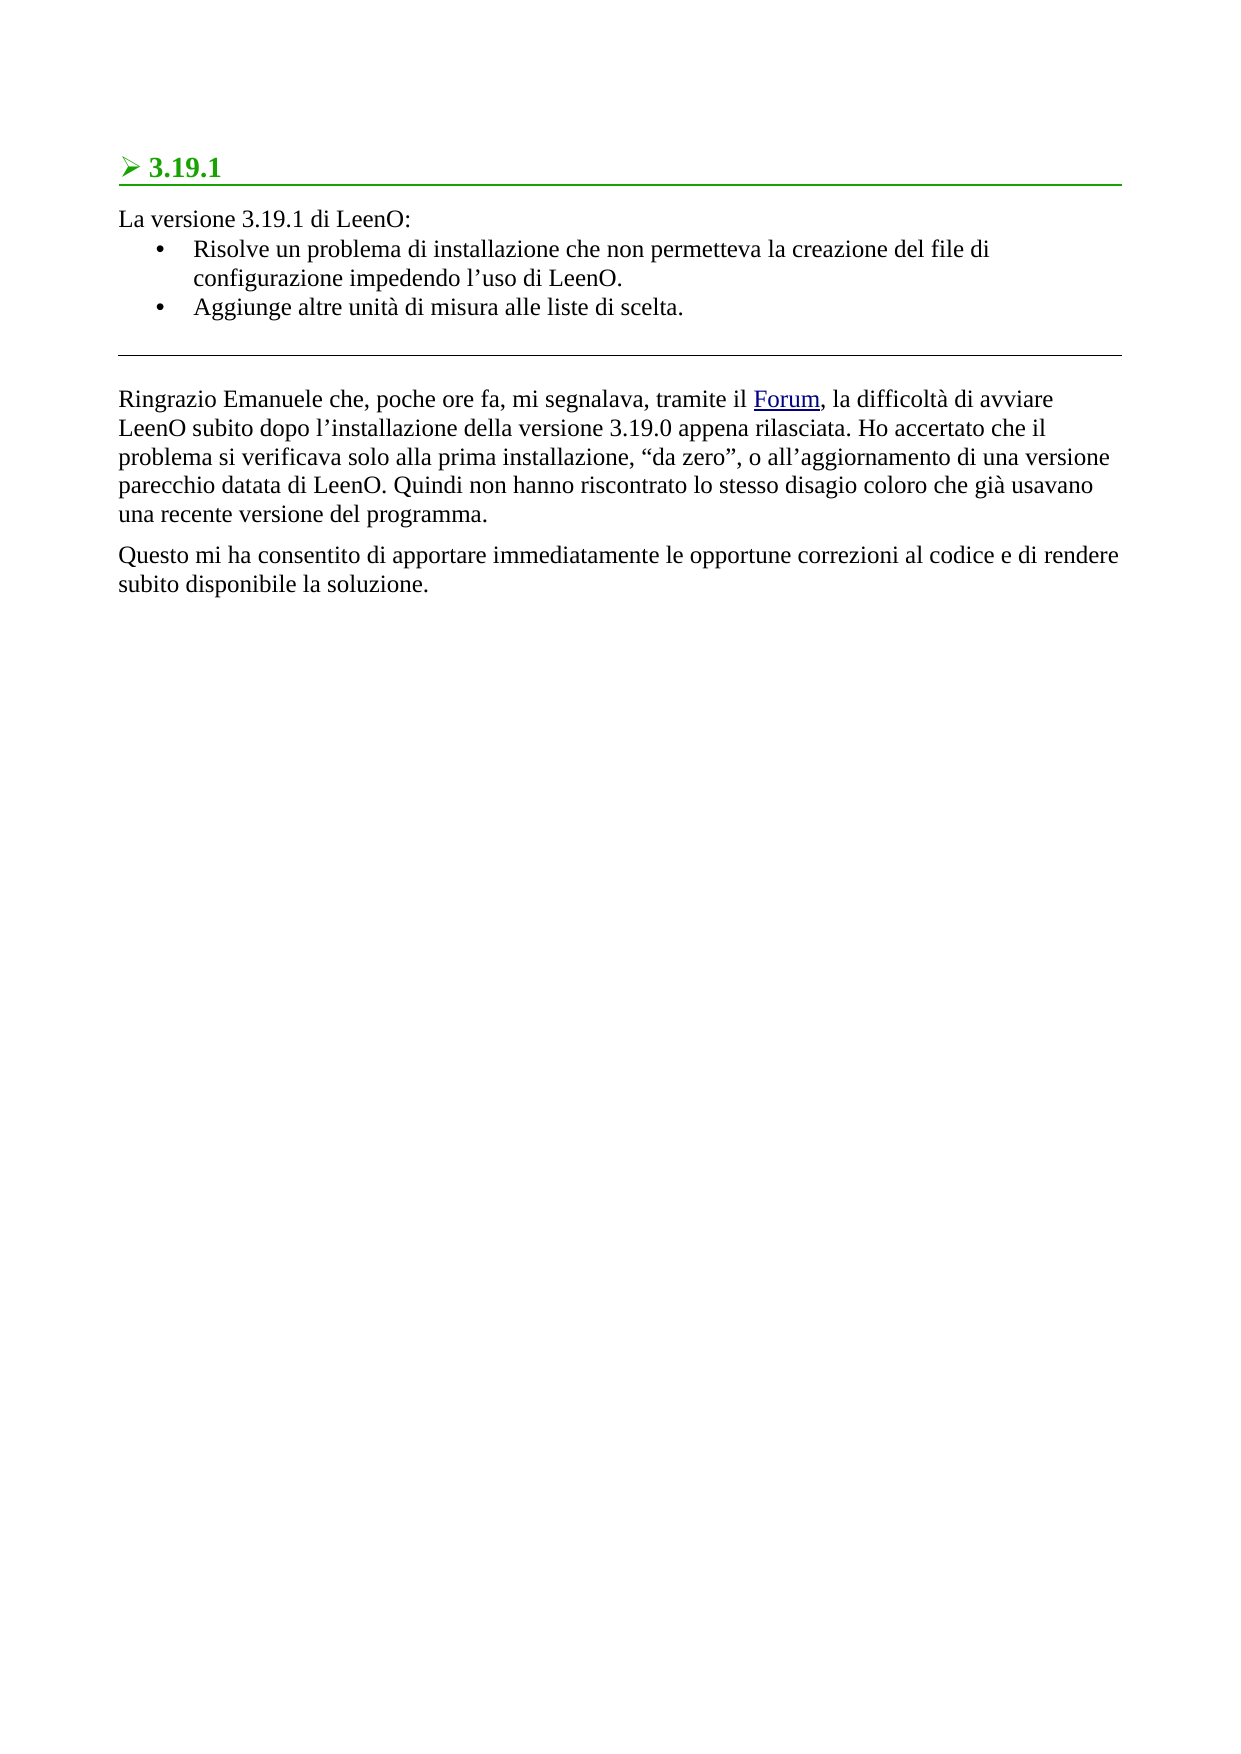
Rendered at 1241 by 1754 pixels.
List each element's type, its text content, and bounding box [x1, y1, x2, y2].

list Aggiunge altre unità di misura alle liste di scelta. [156, 292, 1122, 321]
subtitle 3.19.1 [119, 150, 1122, 184]
text Ringrazio Emanuele che, poche ore fa, mi segnalava, tramite il Forum, la difficoltà di avviare LeenO subito dopo l’installazione della versione 3.19.0 appena rilasciata. Ho accertato che il problema si verificava solo alla prima installazione, “da zero”, o all’aggiornamento di una versione parecchio datata di LeenO. Quindi non hanno riscontrato lo stesso disagio coloro che già usavano una recente versione del programma. [118, 384, 1122, 528]
text La versione 3.19.1 di LeenO: [118, 204, 1122, 233]
text Questo mi ha consentito di apportare immediatamente le opportune correzioni al codice e di rendere subito disponibile la soluzione. [118, 541, 1122, 598]
list Risolve un problema di installazione che non permetteva la creazione del file di configurazione impedendo l’uso di LeenO. [156, 234, 1122, 292]
